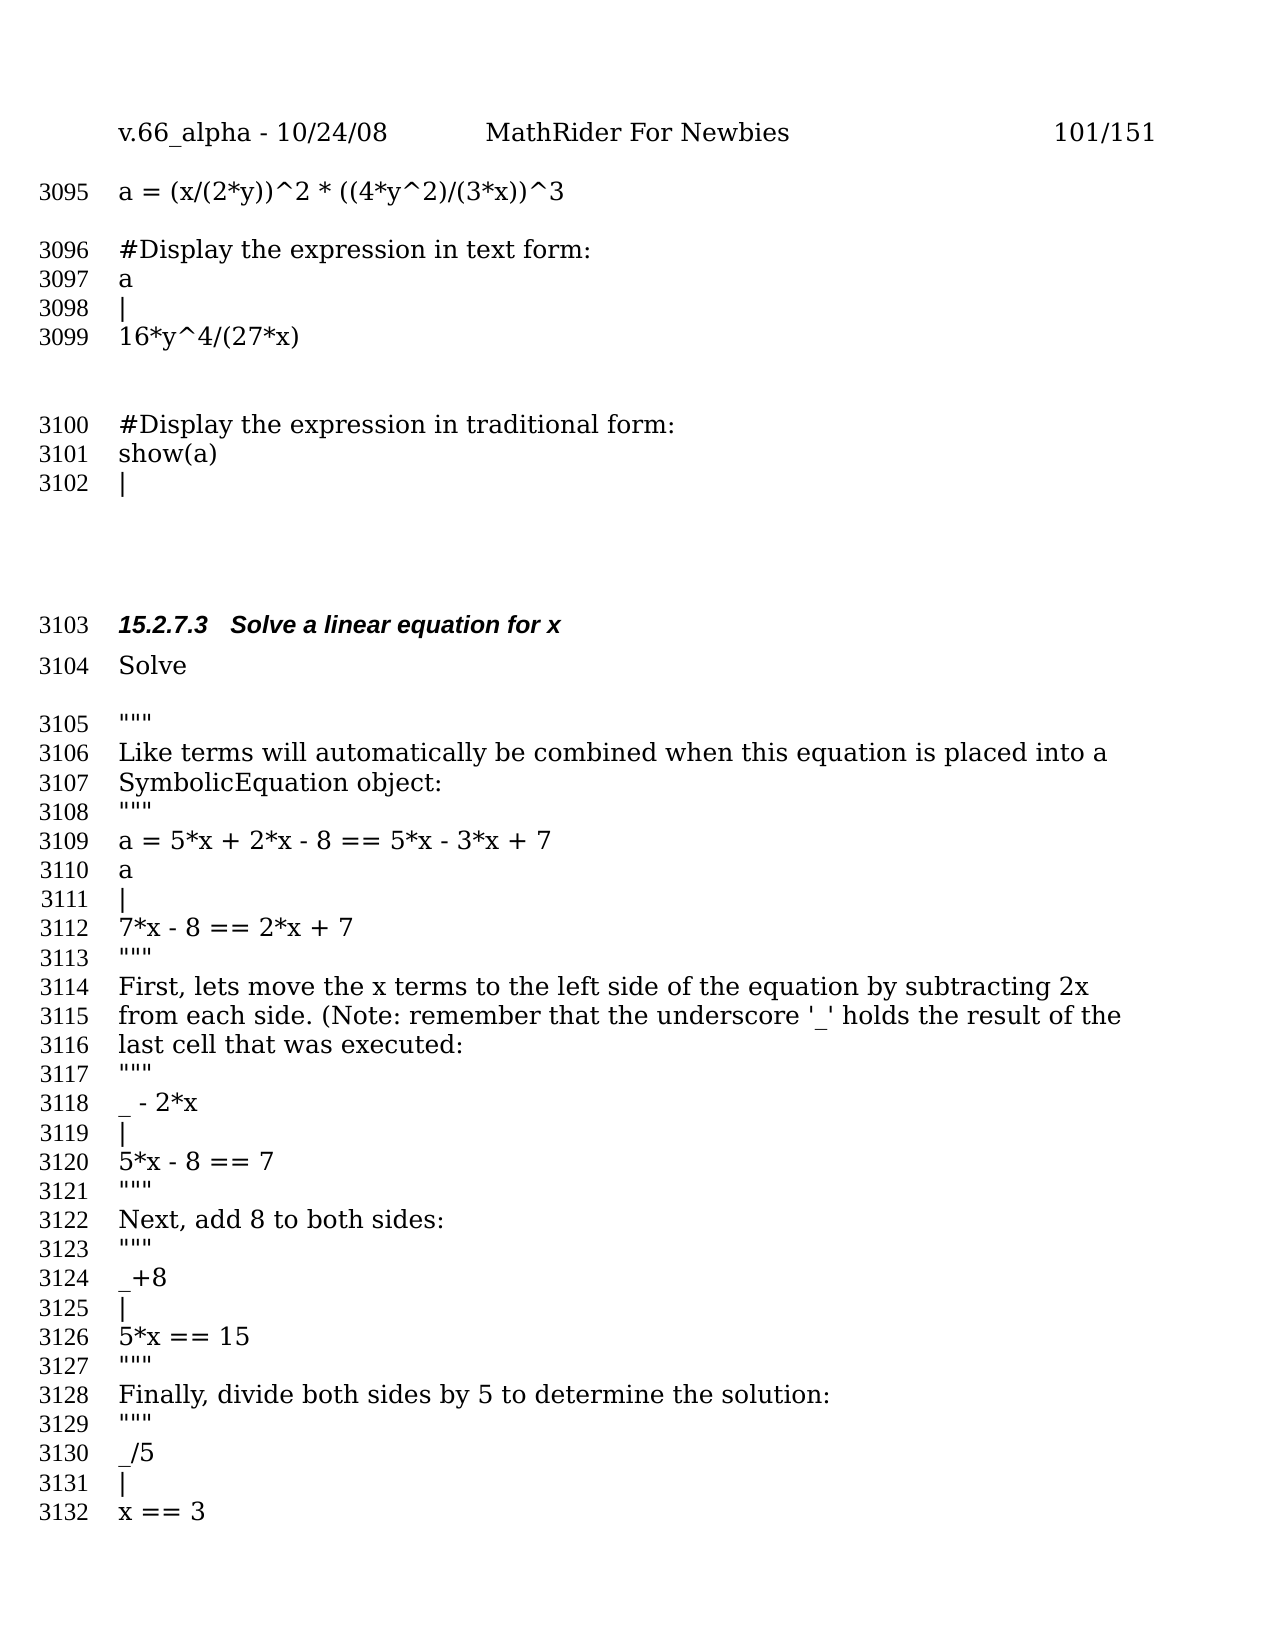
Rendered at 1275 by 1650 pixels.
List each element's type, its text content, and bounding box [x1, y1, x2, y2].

subtitle Solve a linear equation for x [118, 610, 1157, 639]
text Finally, divide both sides by 5 to determine the solution: [118, 1380, 1157, 1409]
text _/5 [118, 1439, 1157, 1468]
text _+8 [118, 1264, 1157, 1293]
text | [118, 1118, 1157, 1147]
text 16*y^4/(27*x) [118, 323, 1157, 352]
text 5*x == 15 [118, 1322, 1157, 1351]
text | [118, 1468, 1157, 1497]
text | [118, 884, 1157, 914]
text Next, add 8 to both sides: [118, 1205, 1157, 1234]
text _ - 2*x [118, 1089, 1157, 1118]
text """ [118, 943, 1157, 972]
text """ [118, 1176, 1157, 1205]
text Solve [118, 651, 1157, 680]
text """ [118, 1351, 1157, 1380]
text """ [118, 1234, 1157, 1264]
text a = (x/(2*y))^2 * ((4*y^2)/(3*x))^3 [118, 177, 1157, 206]
text a [118, 264, 1157, 293]
text First, lets move the x terms to the left side of the equation by subtracting 2x from each side. (Note: remember that the underscore '_' holds the result of the last cell that was executed: [118, 972, 1157, 1059]
text """ [118, 797, 1157, 826]
text Like terms will automatically be combined when this equation is placed into a SymbolicEquation object: [118, 739, 1157, 797]
text """ [118, 709, 1157, 739]
text """ [118, 1059, 1157, 1089]
text x == 3 [118, 1497, 1157, 1526]
text 7*x - 8 == 2*x + 7 [118, 914, 1157, 943]
text | [118, 293, 1157, 323]
text | [118, 1293, 1157, 1322]
text #Display the expression in traditional form: [118, 410, 1157, 439]
text show(a) [118, 439, 1157, 468]
text a [118, 855, 1157, 884]
text a = 5*x + 2*x - 8 == 5*x - 3*x + 7 [118, 826, 1157, 855]
text 5*x - 8 == 7 [118, 1147, 1157, 1176]
text #Display the expression in text form: [118, 235, 1157, 264]
text """ [118, 1409, 1157, 1439]
text | [118, 468, 1157, 498]
